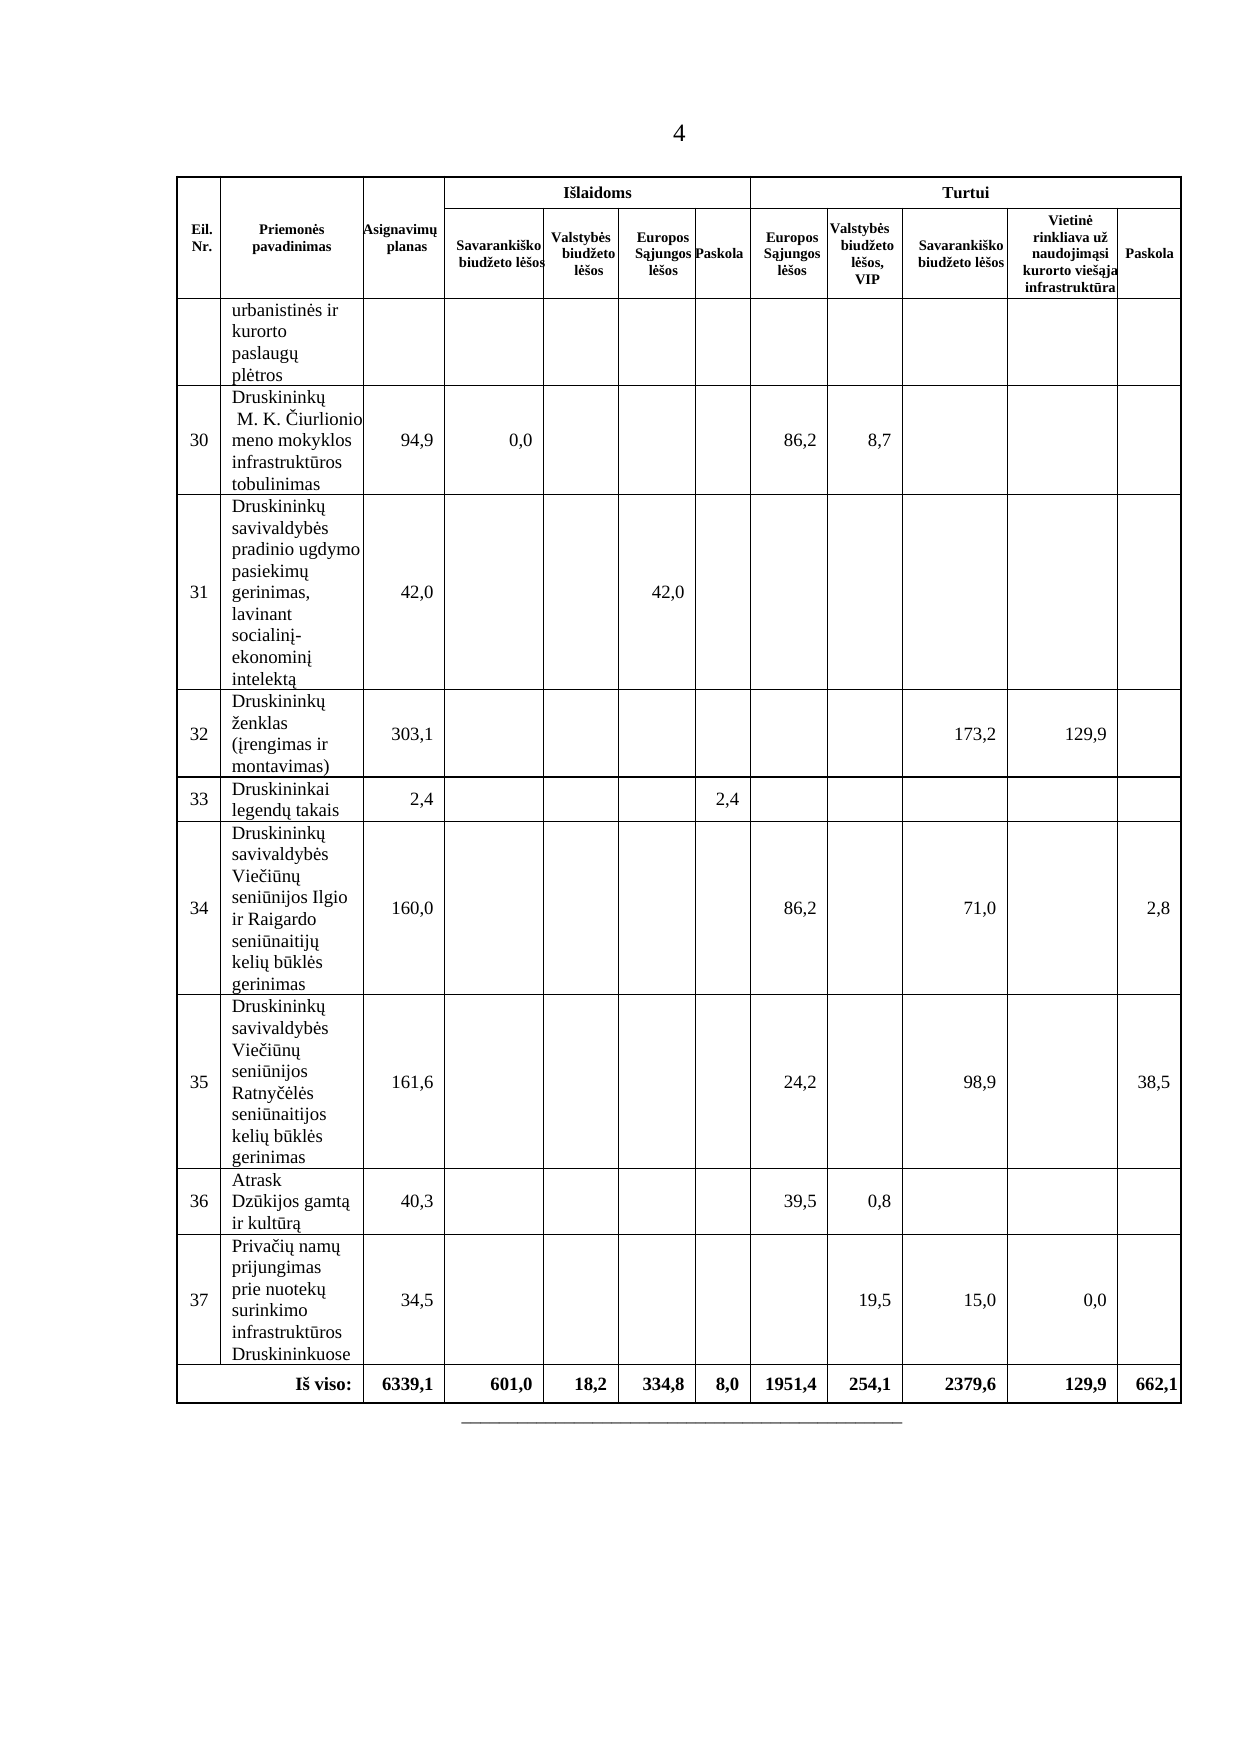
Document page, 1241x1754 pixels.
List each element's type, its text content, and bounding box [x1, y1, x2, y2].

table_cell [619, 690, 695, 776]
table_cell [544, 386, 618, 494]
table_cell [445, 690, 543, 776]
table_cell [751, 778, 827, 821]
table_cell 334,8 [619, 1365, 695, 1402]
table_cell [903, 1169, 1007, 1233]
table_header Asignavimų planas [364, 178, 444, 298]
table_cell 98,9 [903, 995, 1007, 1168]
table_cell [903, 495, 1007, 689]
table_cell Iš viso: [178, 1365, 363, 1402]
table_cell Atrask Dzūkijos gamtą ir kultūrą [221, 1169, 363, 1233]
table_cell 18,2 [544, 1365, 618, 1402]
table_cell 1951,4 [751, 1365, 827, 1402]
table_cell Paskola [696, 209, 750, 298]
table_header Turtui [751, 178, 1180, 207]
table_cell [544, 1169, 618, 1233]
table_cell 19,5 [828, 1235, 902, 1364]
table_cell [828, 822, 902, 994]
table_cell 86,2 [751, 386, 827, 494]
table_header Priemonės pavadinimas [221, 178, 363, 298]
table_cell Valstybės biudžeto lėšos [544, 209, 618, 298]
table_cell 2,4 [364, 778, 444, 821]
table_cell [1118, 495, 1180, 689]
table_cell [751, 299, 827, 385]
table_cell 662,1 [1118, 1365, 1180, 1402]
table_cell [1118, 778, 1180, 821]
table_cell [544, 822, 618, 994]
table_cell [544, 1235, 618, 1364]
text _______________________________________________ [177, 1404, 1181, 1425]
table_cell 8,7 [828, 386, 902, 494]
table_cell [696, 299, 750, 385]
table_cell 15,0 [903, 1235, 1007, 1364]
table_cell [1008, 495, 1117, 689]
table_cell 601,0 [445, 1365, 543, 1402]
table_cell 161,6 [364, 995, 444, 1168]
table_cell [828, 995, 902, 1168]
table_cell Druskininkų ženklas (įrengimas ir montavimas) [221, 690, 363, 776]
table_cell [1118, 386, 1180, 494]
table_cell [445, 299, 543, 385]
table_cell 2,4 [696, 778, 750, 821]
table_cell Paskola [1118, 209, 1180, 298]
table_cell [544, 299, 618, 385]
table_cell [445, 995, 543, 1168]
table_cell 31 [178, 495, 220, 689]
table_cell [544, 495, 618, 689]
table_cell [696, 1235, 750, 1364]
table_cell [751, 1235, 827, 1364]
table_cell Savarankiško biudžeto lėšos [445, 209, 543, 298]
table_cell 2379,6 [903, 1365, 1007, 1402]
table_cell Druskininkų savivaldybės pradinio ugdymo pasiekimų gerinimas, lavinant socialinį-ekonominį intelektą [221, 495, 363, 689]
table_cell [1008, 995, 1117, 1168]
table_cell 86,2 [751, 822, 827, 994]
table_cell [445, 778, 543, 821]
table_cell 2,8 [1118, 822, 1180, 994]
table_cell [544, 778, 618, 821]
table_cell [696, 690, 750, 776]
table_cell [696, 1169, 750, 1233]
table_cell 160,0 [364, 822, 444, 994]
table_cell [619, 1169, 695, 1233]
table_cell [1008, 1169, 1117, 1233]
table_cell Valstybės biudžeto lėšos, VIP [828, 209, 902, 298]
table_cell 38,5 [1118, 995, 1180, 1168]
table_cell 30 [178, 386, 220, 494]
table_cell [1008, 778, 1117, 821]
table_cell Druskininkų M. K. Čiurlionio meno mokyklos infrastruktūros tobulinimas [221, 386, 363, 494]
table_cell [828, 495, 902, 689]
table_cell [828, 299, 902, 385]
table_cell [619, 386, 695, 494]
table_cell urbanistinės ir kurorto paslaugų plėtros [221, 299, 363, 385]
table_cell 94,9 [364, 386, 444, 494]
table_cell [619, 822, 695, 994]
table_cell Druskininkų savivaldybės Viečiūnų seniūnijos Ratnyčėlės seniūnaitijos kelių būklės gerinimas [221, 995, 363, 1168]
table_cell [1008, 822, 1117, 994]
table_cell [619, 1235, 695, 1364]
table_cell [903, 299, 1007, 385]
table_cell [619, 778, 695, 821]
table_cell 303,1 [364, 690, 444, 776]
table_cell 8,0 [696, 1365, 750, 1402]
table_cell Druskininkų savivaldybės Viečiūnų seniūnijos Ilgio ir Raigardo seniūnaitijų kelių būklės gerinimas [221, 822, 363, 994]
table_cell [445, 1235, 543, 1364]
table_cell 33 [178, 778, 220, 821]
table_cell [751, 495, 827, 689]
table_cell 0,8 [828, 1169, 902, 1233]
table_cell [828, 690, 902, 776]
table_cell Europos Sąjungos lėšos [751, 209, 827, 298]
table_cell [1118, 1235, 1180, 1364]
table_cell 254,1 [828, 1365, 902, 1402]
table_cell Vietinė rinkliava už naudojimąsi kurorto viešąja infrastruktūra [1008, 209, 1117, 298]
table_cell 42,0 [364, 495, 444, 689]
table_cell [903, 778, 1007, 821]
table_cell 34,5 [364, 1235, 444, 1364]
table_cell [544, 690, 618, 776]
table_header Eil. Nr. [178, 178, 220, 298]
table_cell [696, 495, 750, 689]
table_cell [364, 299, 444, 385]
table_cell 0,0 [445, 386, 543, 494]
table_cell 37 [178, 1235, 220, 1364]
table_cell [1118, 299, 1180, 385]
table_cell 36 [178, 1169, 220, 1233]
table_cell [1118, 690, 1180, 776]
table_cell Druskininkai legendų takais [221, 778, 363, 821]
table_cell 173,2 [903, 690, 1007, 776]
table_cell [445, 1169, 543, 1233]
table_cell [751, 690, 827, 776]
table_cell 32 [178, 690, 220, 776]
table_cell 24,2 [751, 995, 827, 1168]
table_cell [445, 822, 543, 994]
table_cell [619, 995, 695, 1168]
table_cell [1118, 1169, 1180, 1233]
table_cell 71,0 [903, 822, 1007, 994]
table_cell [1008, 299, 1117, 385]
table_cell 35 [178, 995, 220, 1168]
table_cell [696, 386, 750, 494]
table_cell [903, 386, 1007, 494]
table_cell [696, 822, 750, 994]
table_header Išlaidoms [445, 178, 750, 207]
table_cell 0,0 [1008, 1235, 1117, 1364]
table_cell 129,9 [1008, 690, 1117, 776]
table_cell [828, 778, 902, 821]
table_cell [178, 299, 220, 385]
table_cell 42,0 [619, 495, 695, 689]
table_cell Privačių namų prijungimas prie nuotekų surinkimo infrastruktūros Druskininkuose [221, 1235, 363, 1364]
table_cell 34 [178, 822, 220, 994]
table_cell Savarankiško biudžeto lėšos [903, 209, 1007, 298]
table_cell [619, 299, 695, 385]
table_cell 40,3 [364, 1169, 444, 1233]
table_cell [1008, 386, 1117, 494]
table_cell [544, 995, 618, 1168]
table_cell Europos Sąjungos lėšos [619, 209, 695, 298]
table_cell 129,9 [1008, 1365, 1117, 1402]
table_cell [696, 995, 750, 1168]
table_cell 39,5 [751, 1169, 827, 1233]
table_cell 6339,1 [364, 1365, 444, 1402]
table_cell [445, 495, 543, 689]
